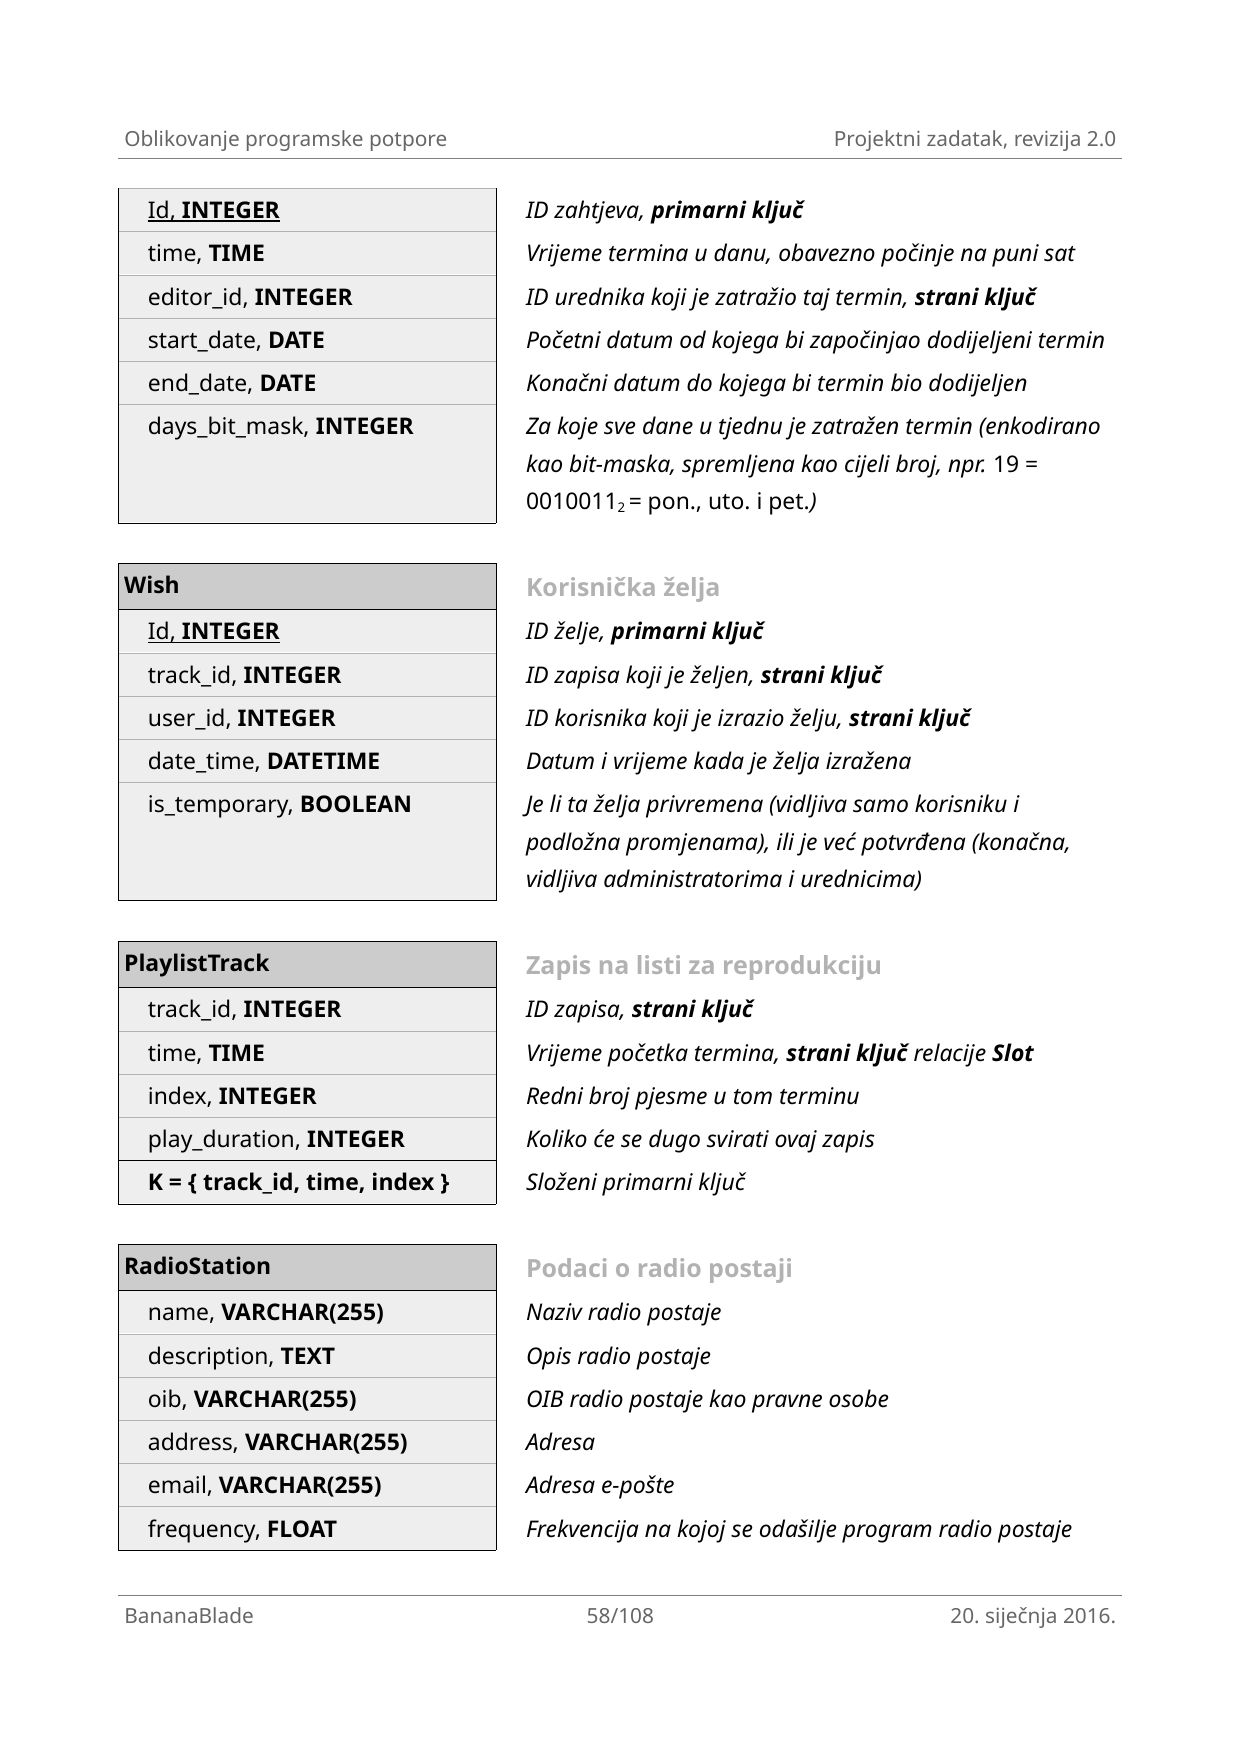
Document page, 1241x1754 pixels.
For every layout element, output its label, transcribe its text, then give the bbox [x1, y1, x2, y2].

table_cell play_duration, INTEGER [119, 1118, 496, 1160]
table_cell Za koje sve dane u tjednu je zatražen termin (enkodirano kao bit-maska, spremljena kao cijeli broj, npr. 19 = 00100112 = pon., uto. i pet.) [497, 404, 1123, 522]
table_cell Naziv radio postaje [497, 1290, 1123, 1333]
table_cell ID korisnika koji je izrazio želju, strani ključ [497, 696, 1123, 739]
table_cell user_id, INTEGER [119, 697, 496, 739]
table_cell index, INTEGER [119, 1075, 496, 1117]
table_cell track_id, INTEGER [119, 988, 496, 1031]
table_cell Vrijeme termina u danu, obavezno počinje na puni sat [497, 231, 1123, 274]
table_cell Konačni datum do kojega bi termin bio dodijeljen [497, 361, 1123, 404]
table_cell time, TIME [119, 1032, 496, 1074]
table_cell Id, INTEGER [119, 189, 496, 231]
table_header PlaylistTrack [119, 942, 496, 987]
table_cell is_temporary, BOOLEAN [119, 783, 496, 900]
table_cell end_date, DATE [119, 362, 496, 404]
table_cell time, TIME [119, 232, 496, 274]
table_cell oib, VARCHAR(255) [119, 1378, 496, 1420]
table_cell ID urednika koji je zatražio taj termin, strani ključ [497, 275, 1123, 318]
table_cell Adresa e-pošte [497, 1463, 1123, 1506]
table_cell name, VARCHAR(255) [119, 1291, 496, 1333]
table_cell ID želje, primarni ključ [497, 609, 1123, 652]
table_cell ID zapisa, strani ključ [497, 987, 1123, 1031]
table_header Zapis na listi za reprodukciju [497, 941, 1123, 987]
table_cell editor_id, INTEGER [119, 276, 496, 318]
table_cell Adresa [497, 1420, 1123, 1463]
table_cell Frekvencija na kojoj se odašilje program radio postaje [497, 1506, 1123, 1550]
table_cell address, VARCHAR(255) [119, 1421, 496, 1463]
table_cell Je li ta želja privremena (vidljiva samo korisniku i podložna promjenama), ili je već potvrđena (konačna, vidljiva administratorima i urednicima) [497, 782, 1123, 900]
table_cell date_time, DATETIME [119, 740, 496, 782]
table_cell days_bit_mask, INTEGER [119, 405, 496, 522]
table_cell Složeni primarni ključ [497, 1160, 1123, 1203]
table_header Korisnička želja [497, 563, 1123, 609]
table_cell email, VARCHAR(255) [119, 1464, 496, 1506]
table_cell track_id, INTEGER [119, 654, 496, 696]
table_cell ID zahtjeva, primarni ključ [497, 188, 1123, 231]
table_cell K = { track_id, time, index } [119, 1161, 496, 1203]
table_cell ID zapisa koji je željen, strani ključ [497, 653, 1123, 696]
table_header Wish [119, 564, 496, 609]
table_cell Id, INTEGER [119, 610, 496, 652]
table_cell Datum i vrijeme kada je želja izražena [497, 739, 1123, 782]
table_cell OIB radio postaje kao pravne osobe [497, 1377, 1123, 1420]
table_cell Vrijeme početka termina, strani ključ relacije Slot [497, 1031, 1123, 1074]
table_cell Redni broj pjesme u tom terminu [497, 1074, 1123, 1117]
table_cell start_date, DATE [119, 319, 496, 361]
table_cell Koliko će se dugo svirati ovaj zapis [497, 1117, 1123, 1160]
table_header RadioStation [119, 1245, 496, 1290]
table_cell Početni datum od kojega bi započinjao dodijeljeni termin [497, 318, 1123, 361]
table_cell Opis radio postaje [497, 1334, 1123, 1377]
table_cell frequency, FLOAT [119, 1507, 496, 1550]
table_header Podaci o radio postaji [497, 1244, 1123, 1290]
table_cell description, TEXT [119, 1335, 496, 1377]
